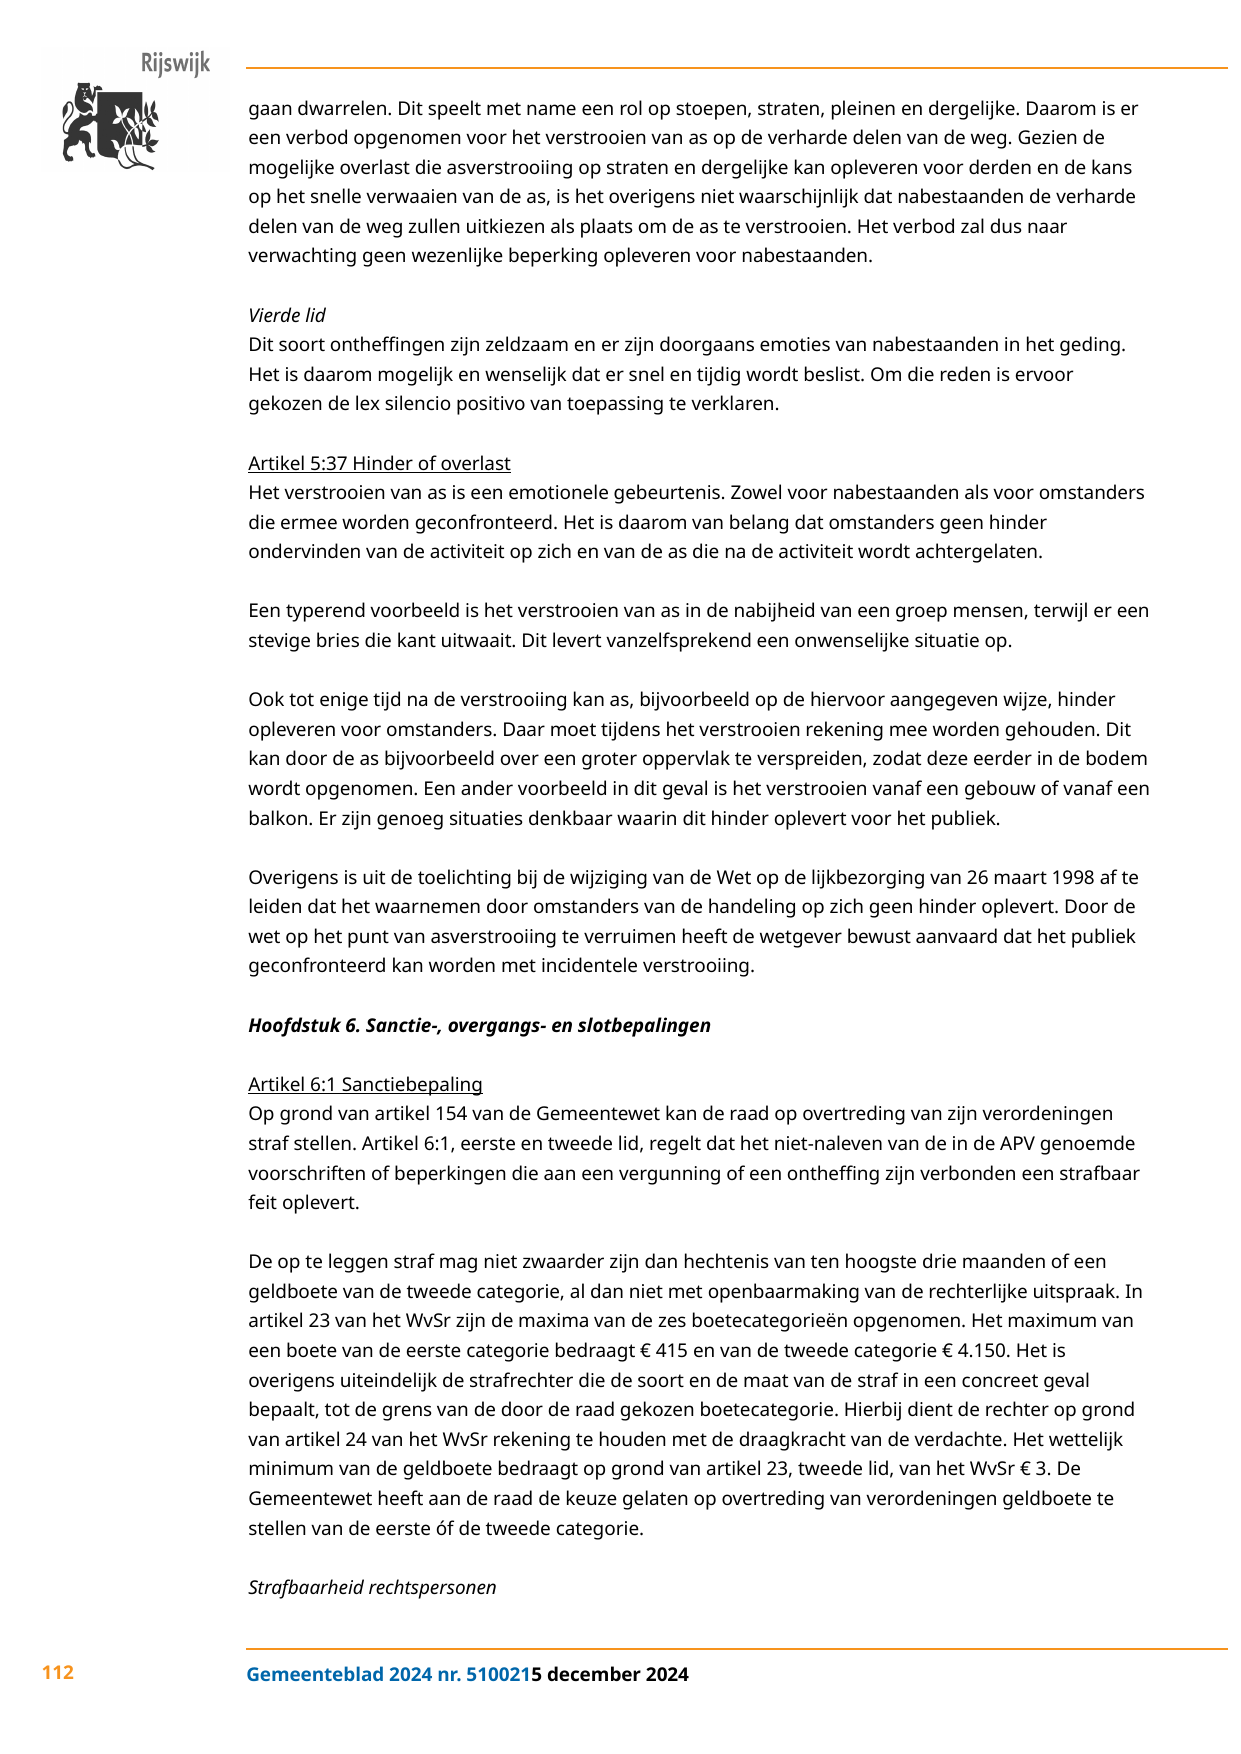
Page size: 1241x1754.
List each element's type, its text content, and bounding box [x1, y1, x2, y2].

text Artikel 5:37 Hinder of overlast [248, 450, 1152, 476]
text Dit soort ontheffingen zijn zeldzaam en er zijn doorgaans emoties van nabestaanden in het geding. Het is daarom mogelijk en wenselijk dat er snel en tijdig wordt beslist. Om die reden is ervoor gekozen de lex silencio positivo van toepassing te verklaren. [248, 331, 1152, 416]
text De op te leggen straf mag niet zwaarder zijn dan hechtenis van ten hoogste drie maanden of een geldboete van de tweede categorie, al dan niet met openbaarmaking van de rechterlijke uitspraak. In artikel 23 van het WvSr zijn de maxima van de zes boetecategorieën opgenomen. Het maximum van een boete van de eerste categorie bedraagt € 415 en van de tweede categorie € 4.150. Het is overigens uiteindelijk de strafrechter die de soort en de maat van de straf in een concreet geval bepaalt, tot de grens van de door de raad gekozen boetecategorie. Hierbij dient de rechter op grond van artikel 24 van het WvSr rekening te houden met de draagkracht van de verdachte. Het wettelijk minimum van de geldboete bedraagt op grond van artikel 23, tweede lid, van het WvSr € 3. De Gemeentewet heeft aan de raad de keuze gelaten op overtreding van verordeningen geldboete te stellen van de eerste óf de tweede categorie. [248, 1248, 1152, 1541]
text Overigens is uit de toelichting bij de wijziging van de Wet op de lijkbezorging van 26 maart 1998 af te leiden dat het waarnemen door omstanders van de handeling op zich geen hinder oplevert. Door de wet op het punt van asverstrooiing te verruimen heeft de wetgever bewust aanvaard dat het publiek geconfronteerd kan worden met incidentele verstrooiing. [248, 864, 1152, 978]
text gaan dwarrelen. Dit speelt met name een rol op stoepen, straten, pleinen en dergelijke. Daarom is er een verbod opgenomen voor het verstrooien van as op de verharde delen van de weg. Gezien de mogelijke overlast die asverstrooiing op straten en dergelijke kan opleveren voor derden en de kans op het snelle verwaaien van de as, is het overigens niet waarschijnlijk dat nabestaanden de verharde delen van de weg zullen uitkiezen als plaats om de as te verstrooien. Het verbod zal dus naar verwachting geen wezenlijke beperking opleveren voor nabestaanden. [248, 95, 1152, 268]
text Vierde lid [248, 302, 1152, 328]
text Een typerend voorbeeld is het verstrooien van as in de nabijheid van een groep mensen, terwijl er een stevige bries die kant uitwaait. Dit levert vanzelfsprekend een onwenselijke situatie op. [248, 598, 1152, 653]
picture [41, 47, 231, 172]
text Hoofdstuk 6. Sanctie-, overgangs- en slotbepalingen [248, 1012, 1152, 1038]
text Het verstrooien van as is een emotionele gebeurtenis. Zowel voor nabestaanden als voor omstanders die ermee worden geconfronteerd. Het is daarom van belang dat omstanders geen hinder ondervinden van de activiteit op zich en van de as die na de activiteit wordt achtergelaten. [248, 479, 1152, 564]
text Ook tot enige tijd na de verstrooiing kan as, bijvoorbeeld op de hiervoor aangegeven wijze, hinder opleveren voor omstanders. Daar moet tijdens het verstrooien rekening mee worden gehouden. Dit kan door de as bijvoorbeeld over een groter oppervlak te verspreiden, zodat deze eerder in de bodem wordt opgenomen. Een ander voorbeeld in dit geval is het verstrooien vanaf een gebouw of vanaf een balkon. Er zijn genoeg situaties denkbaar waarin dit hinder oplevert voor het publiek. [248, 686, 1152, 831]
text Artikel 6:1 Sanctiebepaling [248, 1071, 1152, 1097]
text Strafbaarheid rechtspersonen [248, 1574, 1152, 1600]
text Op grond van artikel 154 van de Gemeentewet kan de raad op overtreding van zijn verordeningen straf stellen. Artikel 6:1, eerste en tweede lid, regelt dat het niet-naleven van de in de APV genoemde voorschriften of beperkingen die aan een vergunning of een ontheffing zijn verbonden een strafbaar feit oplevert. [248, 1101, 1152, 1215]
